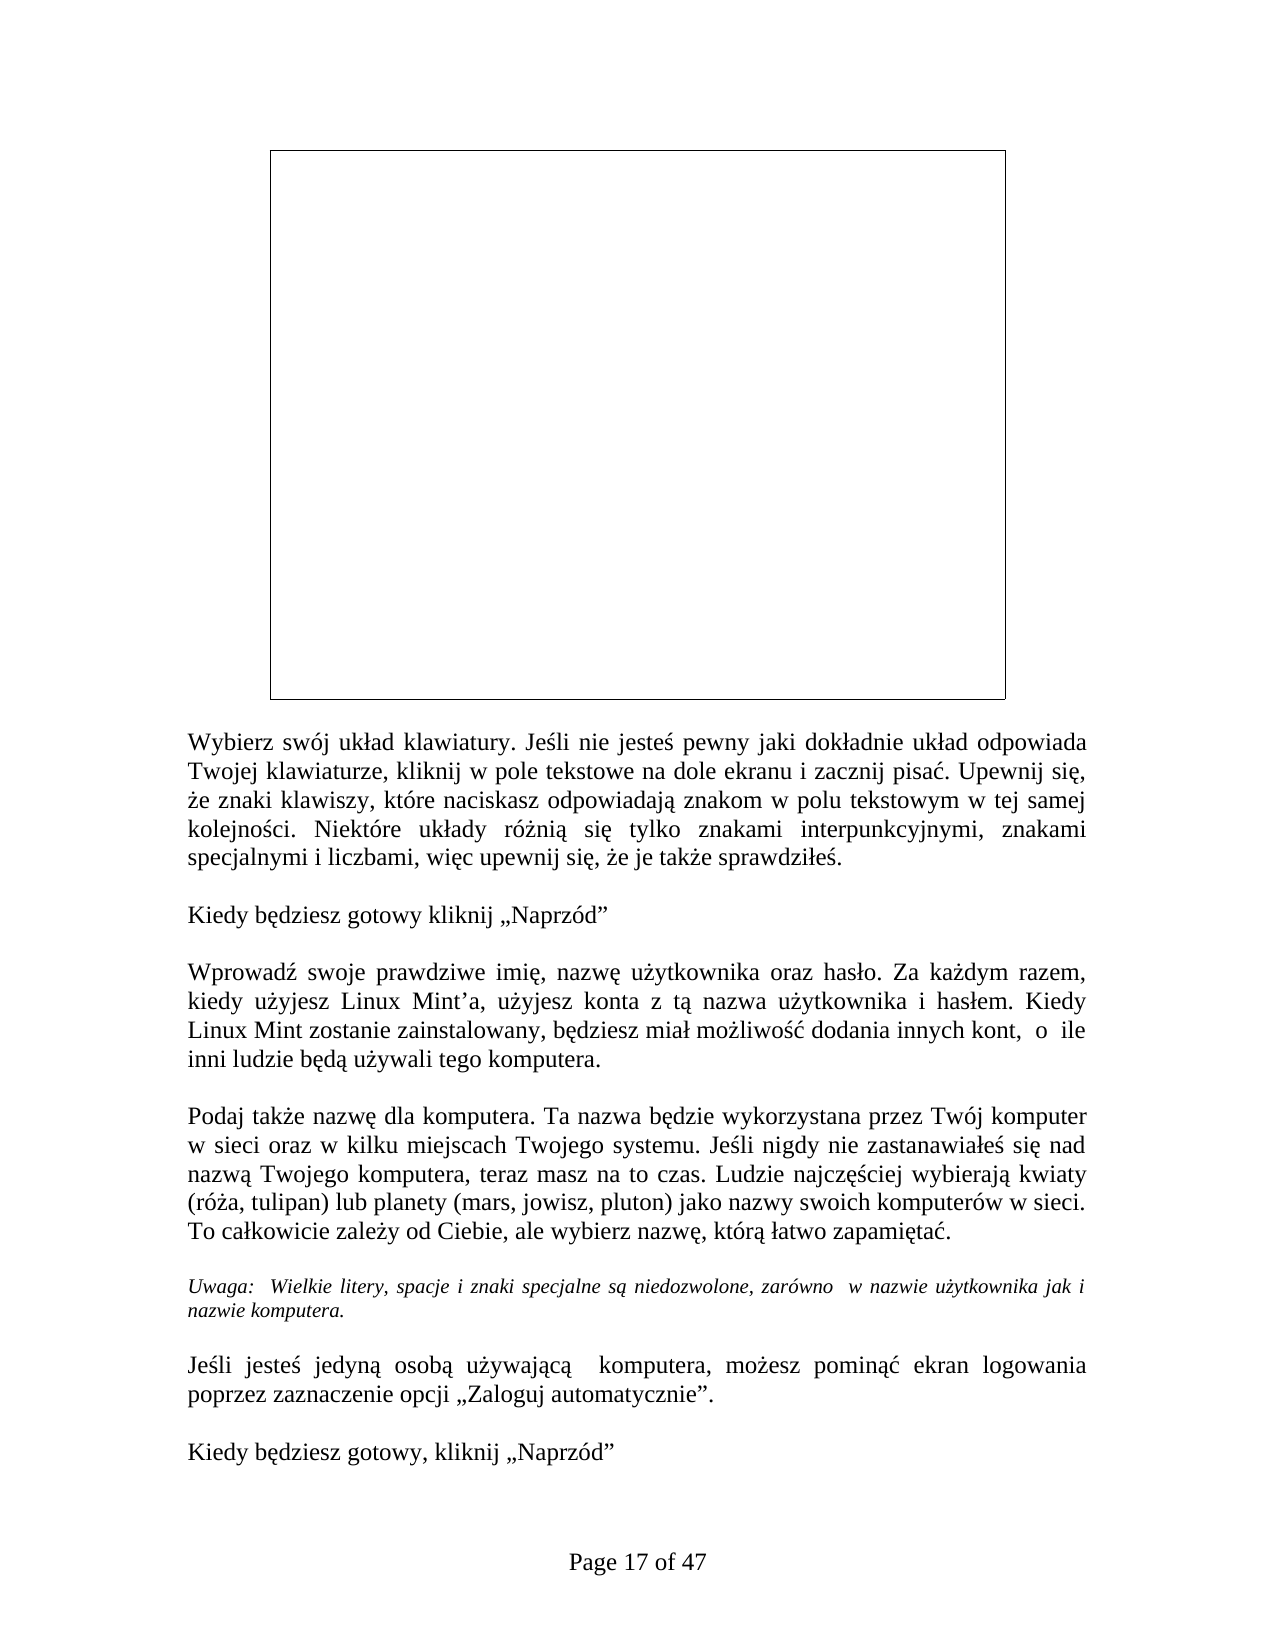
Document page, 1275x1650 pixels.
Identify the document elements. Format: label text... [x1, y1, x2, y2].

text To całkowicie zależy od Ciebie, ale wybierz nazwę, którą łatwo zapamiętać. [187, 1216, 1087, 1245]
text Wprowadź swoje prawdziwe imię, nazwę użytkownika oraz hasło. Za każdym razem, kiedy użyjesz Linux Mint’a, użyjesz konta z tą nazwa użytkownika i hasłem. Kiedy Linux Mint zostanie zainstalowany, będziesz miał możliwość dodania innych kont, o ile inni ludzie będą używali tego komputera. [187, 957, 1087, 1072]
text Podaj także nazwę dla komputera. Ta nazwa będzie wykorzystana przez Twój komputer w sieci oraz w kilku miejscach Twojego systemu. Jeśli nigdy nie zastanawiałeś się nad nazwą Twojego komputera, teraz masz na to czas. Ludzie najczęściej wybierają kwiaty (róża, tulipan) lub planety (mars, jowisz, pluton) jako nazwy swoich komputerów w sieci. [187, 1101, 1087, 1216]
text Jeśli jesteś jedyną osobą używającą komputera, możesz pominąć ekran logowania poprzez zaznaczenie opcji „Zaloguj automatycznie”. [187, 1351, 1087, 1408]
text Wybierz swój układ klawiatury. Jeśli nie jesteś pewny jaki dokładnie układ odpowiada Twojej klawiaturze, kliknij w pole tekstowe na dole ekranu i zacznij pisać. Upewnij się, że znaki klawiszy, które naciskasz odpowiadają znakom w polu tekstowym w tej samej kolejności. Niektóre układy różnią się tylko znakami interpunkcyjnymi, znakami specjalnymi i liczbami, więc upewnij się, że je także sprawdziłeś. [187, 727, 1087, 871]
text Kiedy będziesz gotowy kliknij „Naprzód” [187, 900, 1087, 929]
text Kiedy będziesz gotowy, kliknij „Naprzód” [187, 1437, 1087, 1466]
text Uwaga: Wielkie litery, spacje i znaki specjalne są niedozwolone, zarówno w nazwie użytkownika jak i nazwie komputera. [187, 1274, 1087, 1322]
